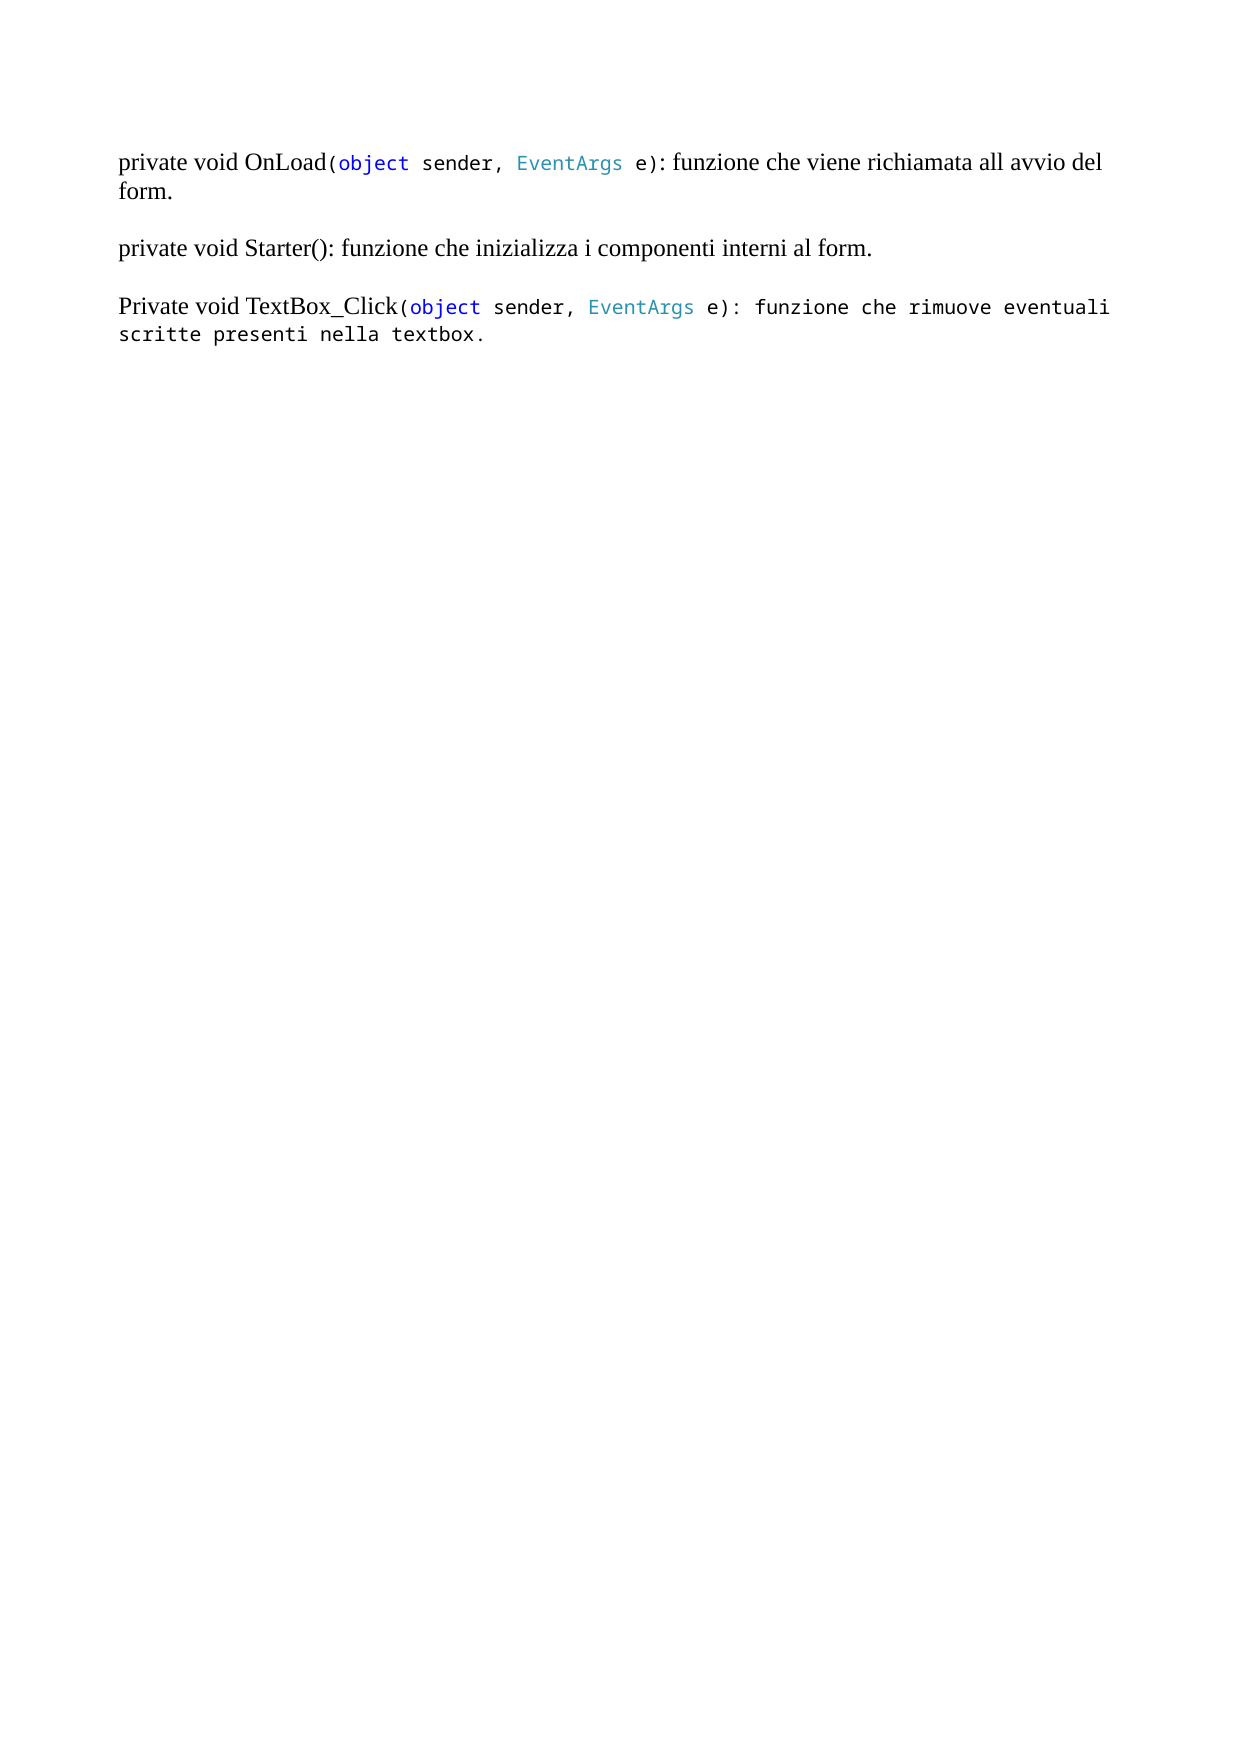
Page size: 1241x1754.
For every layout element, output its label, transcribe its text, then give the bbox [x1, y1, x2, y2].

text private void OnLoad(object sender, EventArgs e): funzione che viene richiamata all avvio del form. [118, 147, 1122, 205]
text Private void TextBox_Click(object sender, EventArgs e): funzione che rimuove eventuali scritte presenti nella textbox. [118, 291, 1122, 347]
text private void Starter(): funzione che inizializza i componenti interni al form. [118, 233, 1122, 262]
